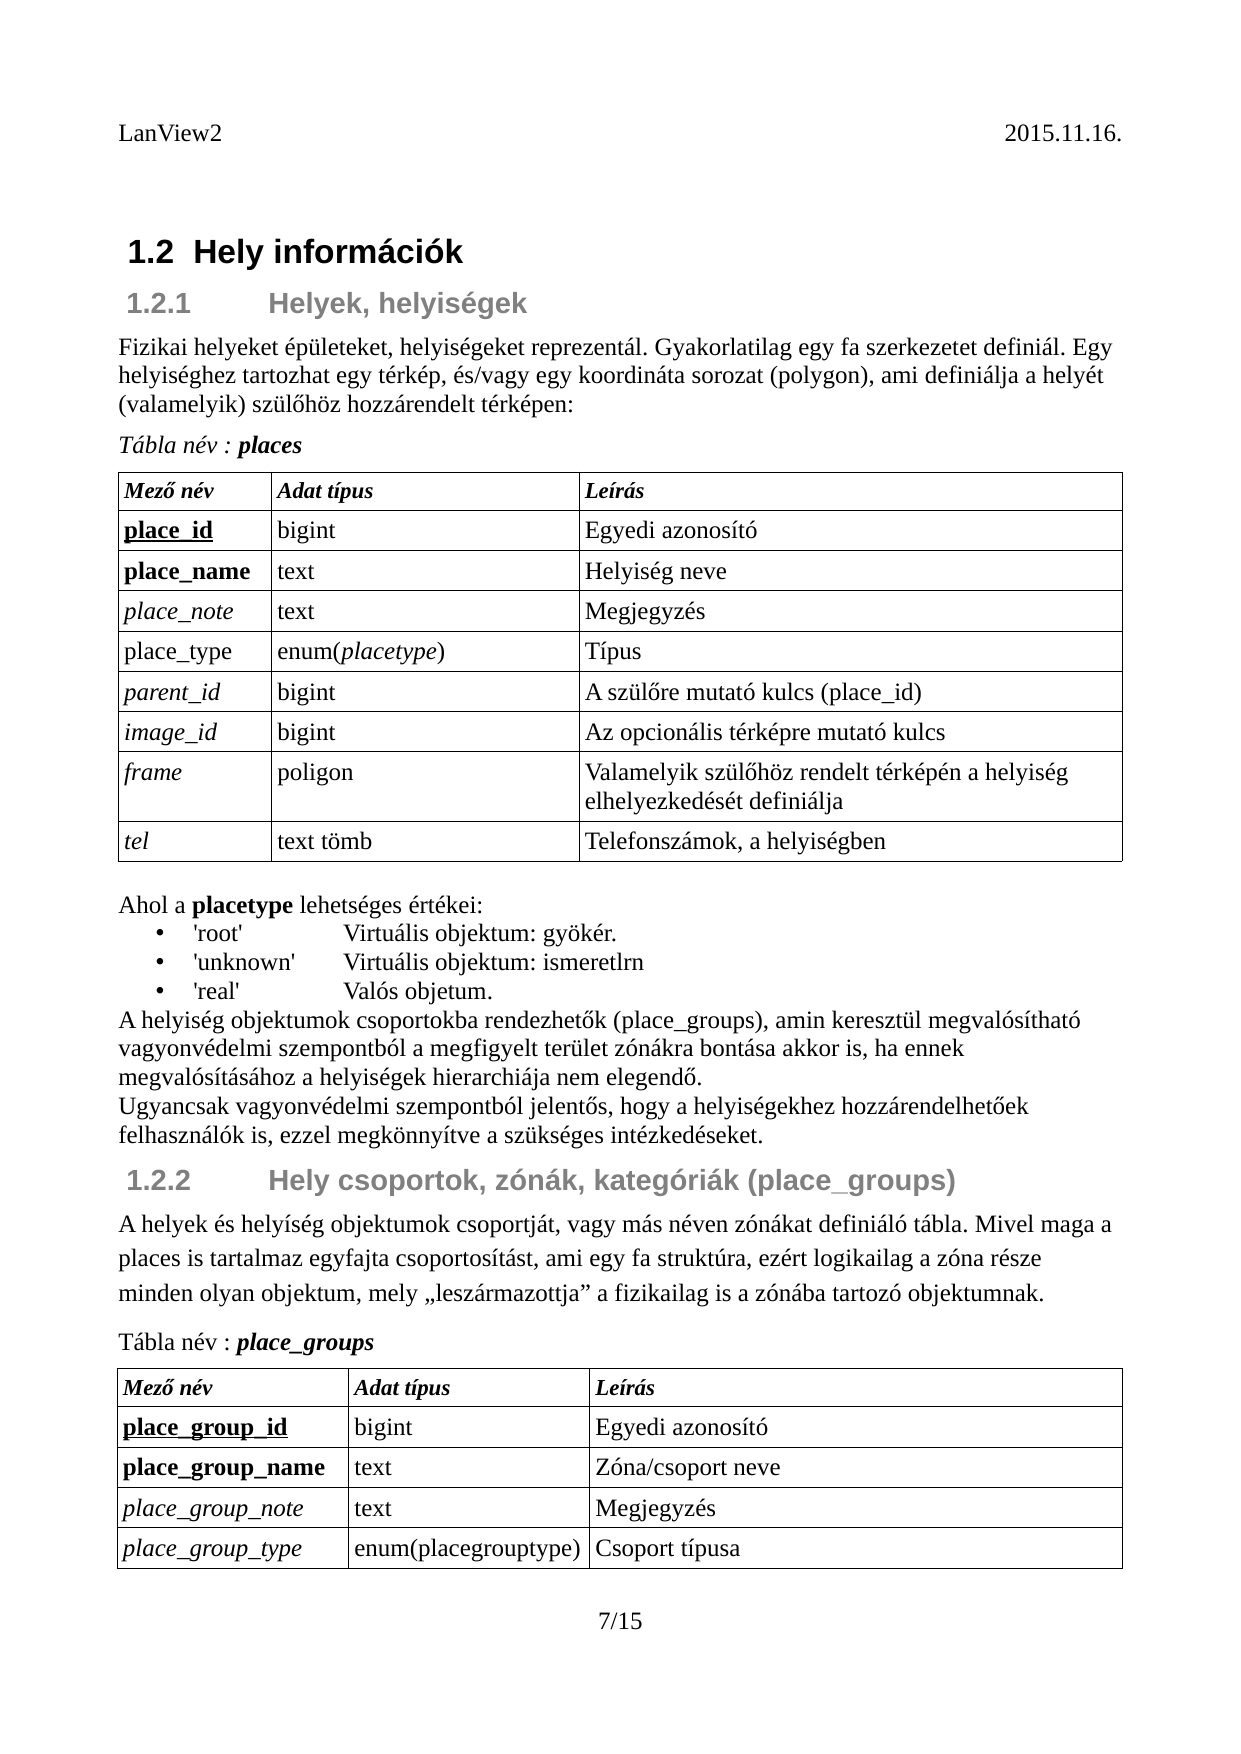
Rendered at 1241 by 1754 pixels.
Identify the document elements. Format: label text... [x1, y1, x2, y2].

subtitle Hely információk [118, 232, 1122, 271]
subtitle Helyek, helyiségek [118, 286, 1122, 319]
list 'real' Valós objetum. [156, 976, 1122, 1005]
table_cell Egyedi azonosító [590, 1407, 1122, 1447]
table_cell text [272, 551, 579, 590]
text A helyiség objektumok csoportokba rendezhetők (place_groups), amin keresztül megvalósítható vagyonvédelmi szempontból a megfigyelt terület zónákra bontása akkor is, ha ennek megvalósításához a helyiségek hierarchiája nem elegendő. [118, 1005, 1122, 1091]
table_header Mező név [118, 1369, 348, 1406]
subtitle Hely csoportok, zónák, kategóriák (place_groups) [118, 1163, 1122, 1197]
table_cell Zóna/csoport neve [590, 1448, 1122, 1487]
text Fizikai helyeket épületeket, helyiségeket reprezentál. Gyakorlatilag egy fa szerkezetet definiál. Egy helyiséghez tartozhat egy térkép, és/vagy egy koordináta sorozat (polygon), ami definiálja a helyét (valamelyik) szülőhöz hozzárendelt térképen: [118, 332, 1122, 418]
table_header Mező név [119, 473, 271, 509]
table_cell bigint [272, 511, 579, 550]
table_cell Megjegyzés [580, 591, 1122, 631]
table_cell parent_id [119, 672, 271, 711]
table_cell text [349, 1448, 589, 1487]
table_cell Helyiség neve [580, 551, 1122, 590]
table_cell tel [119, 822, 271, 861]
table_cell enum(placetype) [272, 632, 579, 671]
table_cell frame [119, 752, 271, 821]
table_cell poligon [272, 752, 579, 821]
table_header Leírás [580, 473, 1122, 509]
table_header Leírás [590, 1369, 1122, 1406]
table_cell Csoport típusa [590, 1528, 1122, 1567]
table_cell text [272, 591, 579, 631]
text Ahol a placetype lehetséges értékei: [118, 890, 1122, 918]
table_cell image_id [119, 712, 271, 751]
list 'root' Virtuális objektum: gyökér. [156, 918, 1122, 947]
text Tábla név : places [118, 430, 1122, 459]
table_cell Típus [580, 632, 1122, 671]
table_header Adat típus [272, 473, 579, 509]
text Ugyancsak vagyonvédelmi szempontból jelentős, hogy a helyiségekhez hozzárendelhetőek felhasználók is, ezzel megkönnyítve a szükséges intézkedéseket. [118, 1091, 1122, 1148]
table_cell enum(placegrouptype) [349, 1528, 589, 1567]
table_cell A szülőre mutató kulcs (place_id) [580, 672, 1122, 711]
table_cell place_group_note [118, 1488, 348, 1527]
table_cell place_group_name [118, 1448, 348, 1487]
table_cell Megjegyzés [590, 1488, 1122, 1527]
table_cell place_type [119, 632, 271, 671]
table_cell place_name [119, 551, 271, 590]
text A helyek és helyíség objektumok csoportját, vagy más néven zónákat definiáló tábla. Mivel maga a places is tartalmaz egyfajta csoportosítást, ami egy fa struktúra, ezért logikailag a zóna része minden olyan objektum, mely „leszármazottja” a fizikailag is a zónába tartozó objektumnak. [118, 1209, 1122, 1307]
table_header Adat típus [349, 1369, 589, 1406]
table_cell place_group_type [118, 1528, 348, 1567]
table_cell text tömb [272, 822, 579, 861]
list 'unknown' Virtuális objektum: ismeretlrn [156, 947, 1122, 976]
table_cell Telefonszámok, a helyiségben [580, 822, 1122, 861]
table_cell place_group_id [118, 1407, 348, 1447]
table_cell place_note [119, 591, 271, 631]
text Tábla név : place_groups [118, 1327, 1122, 1356]
table_cell bigint [272, 712, 579, 751]
table_cell place_id [119, 511, 271, 550]
table_cell bigint [272, 672, 579, 711]
table_cell bigint [349, 1407, 589, 1447]
table_cell Az opcionális térképre mutató kulcs [580, 712, 1122, 751]
table_cell Valamelyik szülőhöz rendelt térképén a helyiség elhelyezkedését definiálja [580, 752, 1122, 821]
table_cell text [349, 1488, 589, 1527]
table_cell Egyedi azonosító [580, 511, 1122, 550]
